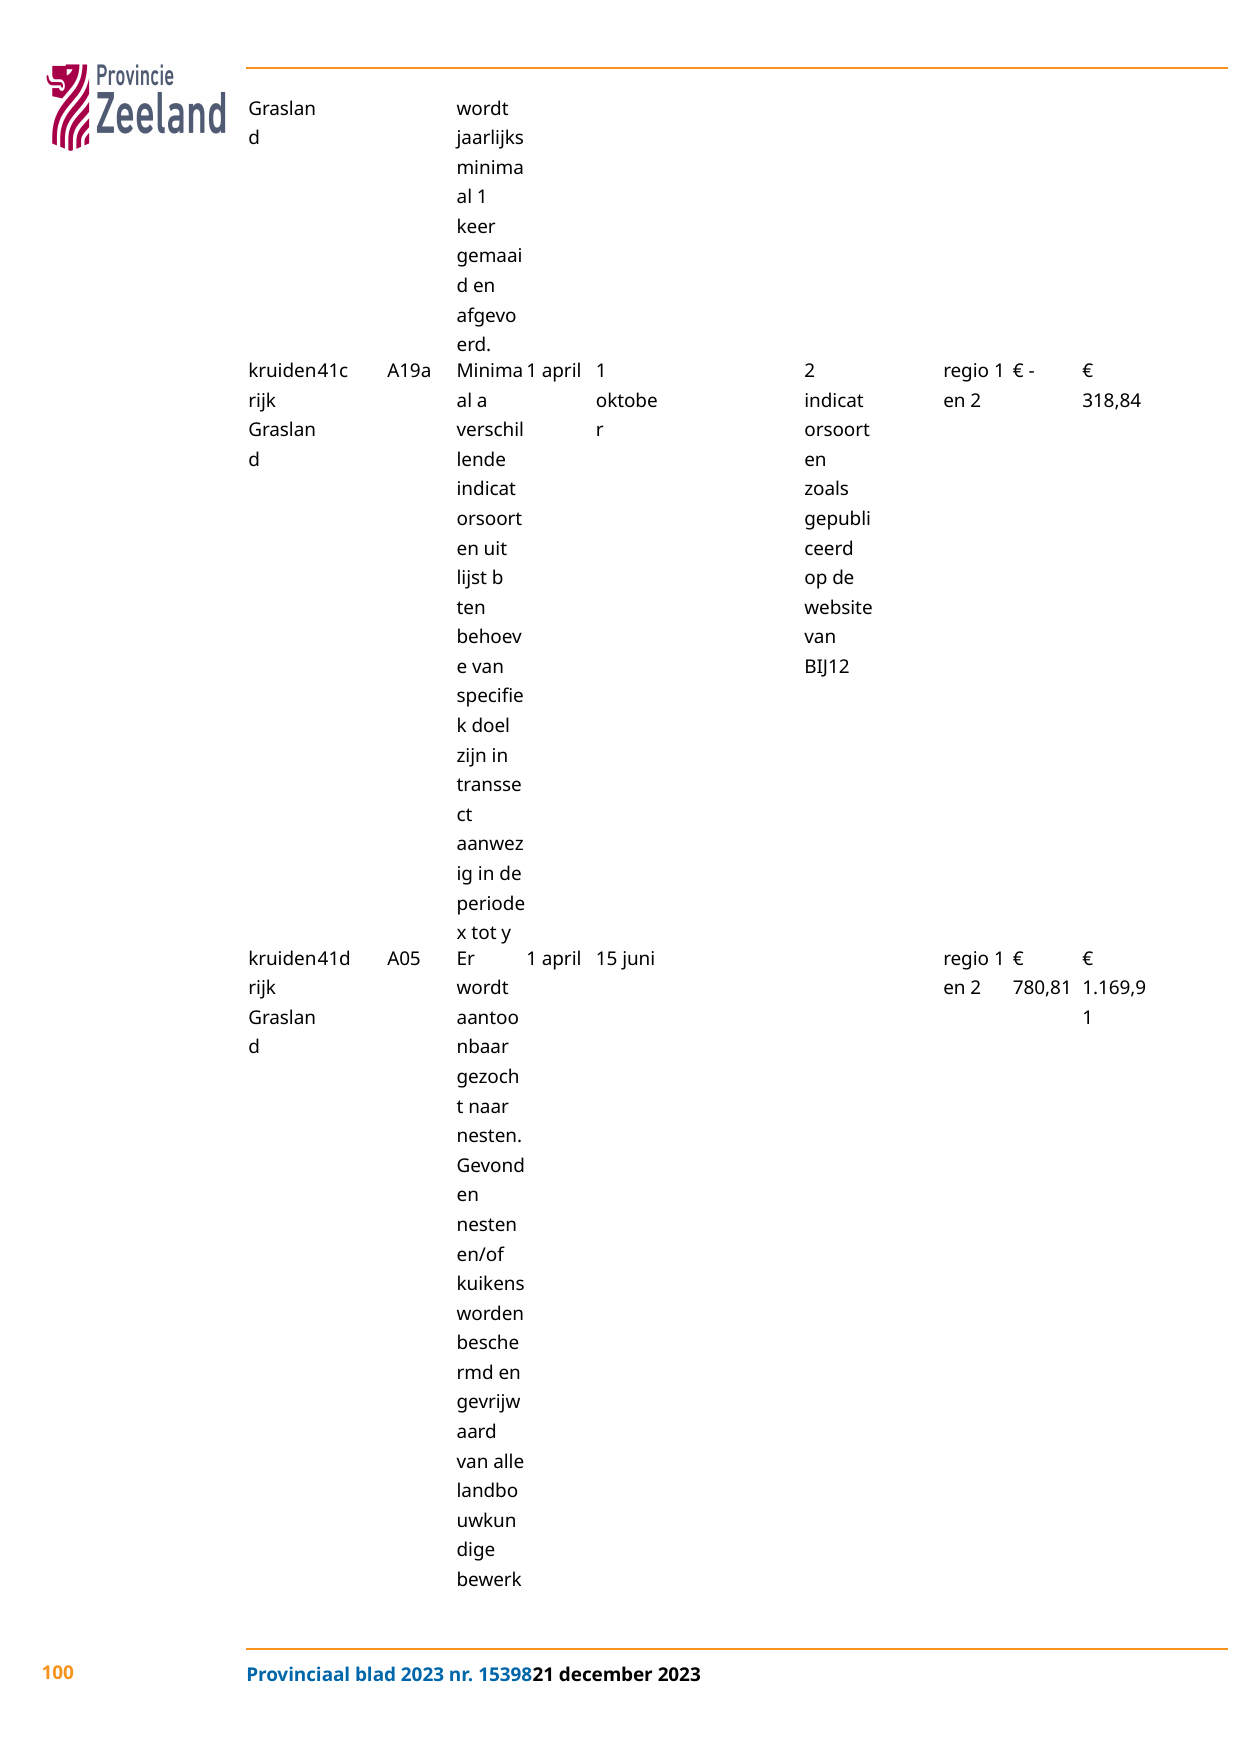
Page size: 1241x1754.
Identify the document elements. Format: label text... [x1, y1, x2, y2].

table_cell € - [1013, 357, 1082, 945]
table_cell [596, 95, 665, 357]
table_cell [874, 945, 943, 1592]
table_cell [874, 357, 943, 945]
table_cell [804, 945, 873, 1592]
table_cell € 780,81 [1013, 945, 1082, 1592]
table_cell Minimaal a verschillende indicatorsoorten uit lijst b ten behoeve van specifiek doel zijn in transsect aanwezig in de periode x tot y [456, 357, 526, 945]
table_cell 1 april [526, 357, 596, 945]
table_cell 2 indicatorsoorten zoals gepubliceerd op de website van BIJ12 [804, 357, 873, 945]
table_cell [318, 95, 387, 357]
table_cell A19a [387, 357, 456, 945]
table_cell 1 april [526, 945, 596, 1592]
table_cell [735, 357, 804, 945]
table_cell [665, 95, 734, 357]
table_cell [665, 945, 734, 1592]
table_cell wordt jaarlijks minimaal 1 keer gemaaid en afgevoerd. [456, 95, 526, 357]
table_cell regio 1 en 2 [943, 357, 1013, 945]
table_cell [943, 95, 1013, 357]
table_cell € 1.169,91 [1082, 945, 1152, 1592]
table_cell [735, 95, 804, 357]
table_cell [387, 95, 456, 357]
table_cell kruidenrijk Grasland [248, 357, 317, 945]
table_cell [665, 357, 734, 945]
picture [41, 47, 231, 172]
table_cell [1013, 95, 1082, 357]
table_cell kruidenrijk Grasland [248, 945, 317, 1592]
table_cell A05 [387, 945, 456, 1592]
table_cell regio 1 en 2 [943, 945, 1013, 1592]
table_cell 41d [318, 945, 387, 1592]
table_cell [804, 95, 873, 357]
table_cell 41c [318, 357, 387, 945]
table_cell € 318,84 [1082, 357, 1152, 945]
table_cell 15 juni [596, 945, 665, 1592]
table_cell [526, 95, 596, 357]
table_cell [735, 945, 804, 1592]
table_cell Grasland [248, 95, 317, 357]
table_cell [874, 95, 943, 357]
table_cell Er wordt aantoonbaar gezocht naar nesten. Gevonden nesten en/of kuikens worden beschermd en gevrijwaard van alle landbouwkundige bewerk [456, 945, 526, 1592]
table_cell 1 oktober [596, 357, 665, 945]
table_cell [1082, 95, 1152, 357]
